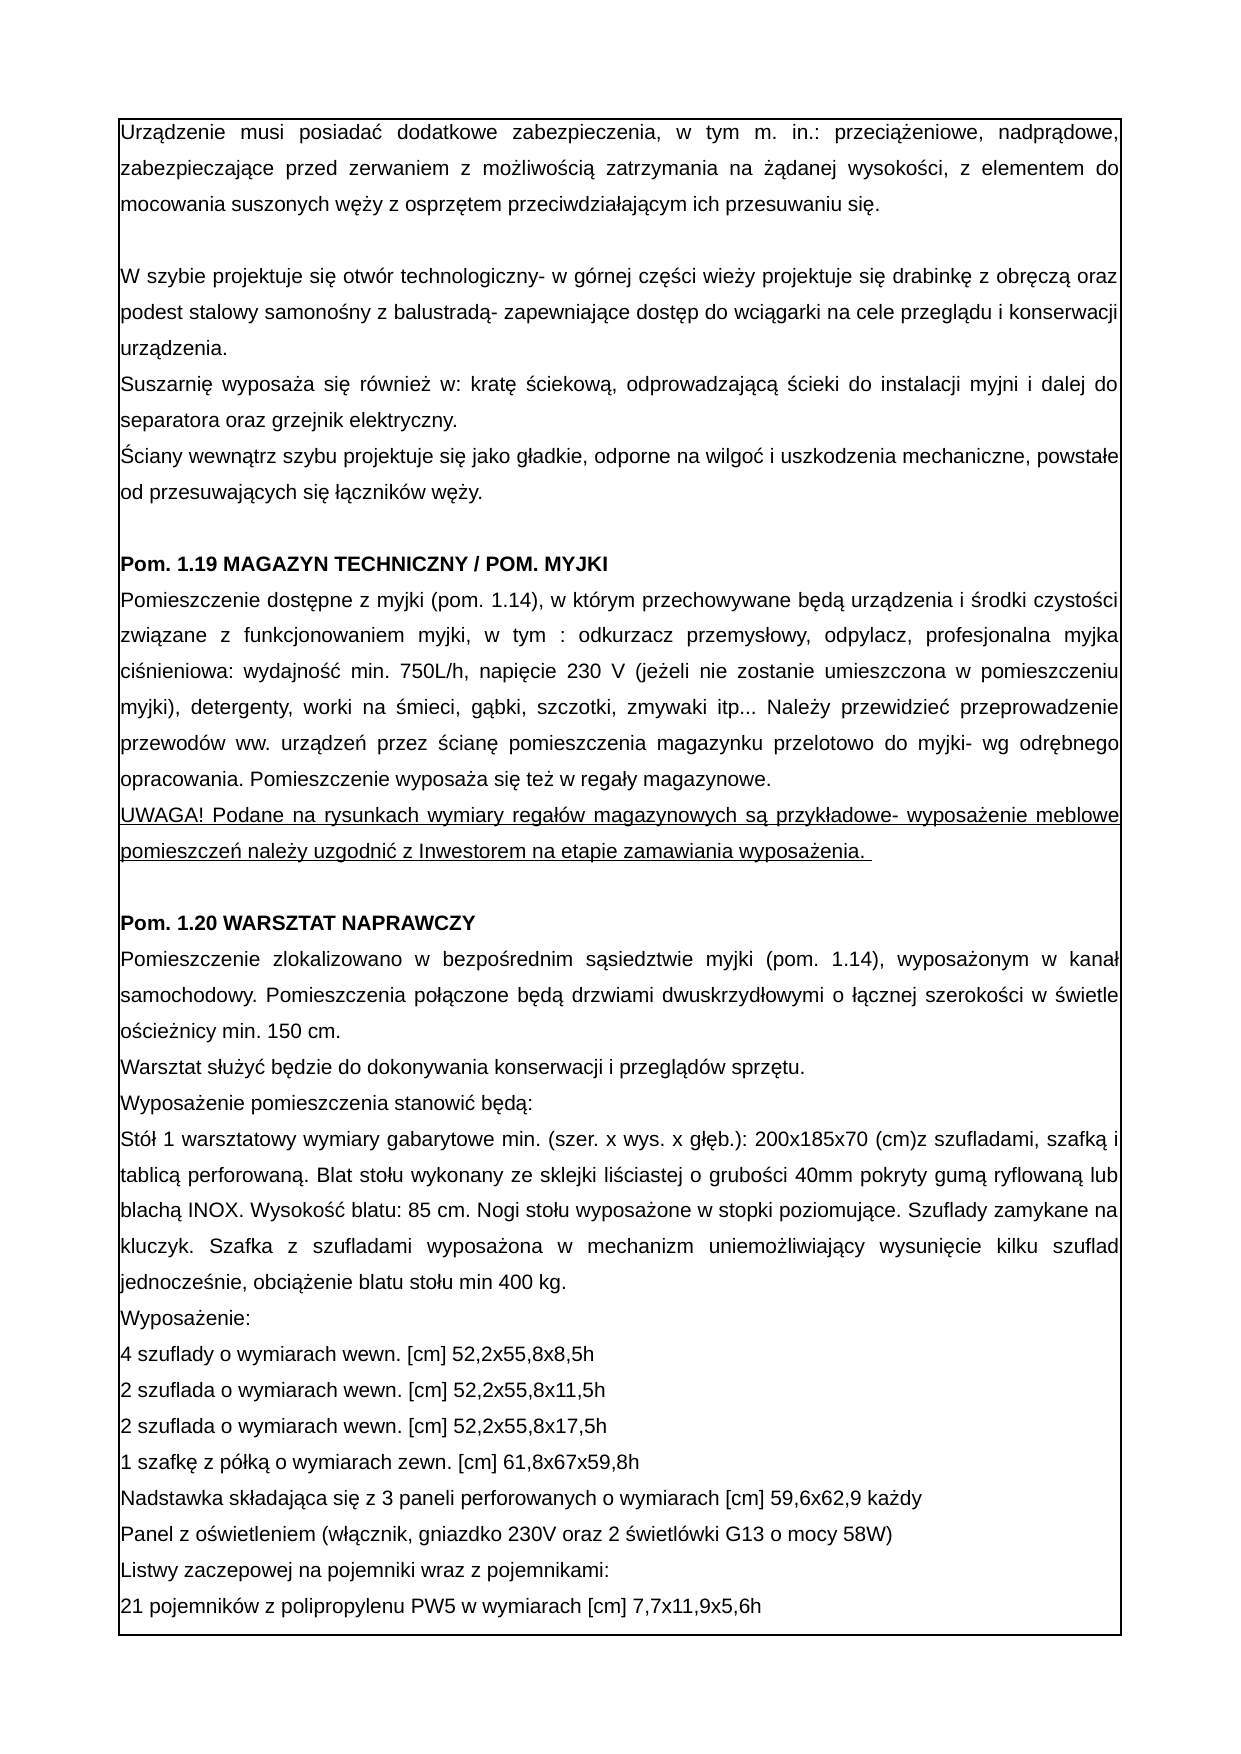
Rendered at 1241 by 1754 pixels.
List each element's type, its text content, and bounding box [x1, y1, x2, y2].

text 21 pojemników z polipropylenu PW5 w wymiarach [cm] 7,7x11,9x5,6h [120, 1594, 1120, 1618]
text W szybie projektuje się otwór technologiczny- w górnej części wieży projektuje się drabinkę z obręczą oraz podest stalowy samonośny z balustradą- zapewniające dostęp do wciągarki na cele przeglądu i konserwacji urządzenia. [120, 264, 1120, 360]
text Panel z oświetleniem (włącznik, gniazdko 230V oraz 2 świetlówki G13 o mocy 58W) [120, 1522, 1120, 1546]
text 1 szafkę z półką o wymiarach zewn. [cm] 61,8x67x59,8h [120, 1450, 1120, 1474]
text Pomieszczenie zlokalizowano w bezpośrednim sąsiedztwie myjki (pom. 1.14), wyposażonym w kanał samochodowy. Pomieszczenia połączone będą drzwiami dwuskrzydłowymi o łącznej szerokości w świetle ościeżnicy min. 150 cm. [120, 947, 1120, 1043]
text Suszarnię wyposaża się również w: kratę ściekową, odprowadzającą ścieki do instalacji myjni i dalej do separatora oraz grzejnik elektryczny. [120, 372, 1120, 432]
text Pomieszczenie dostępne z myjki (pom. 1.14), w którym przechowywane będą urządzenia i środki czystości związane z funkcjonowaniem myjki, w tym : odkurzacz przemysłowy, odpylacz, profesjonalna myjka ciśnieniowa: wydajność min. 750L/h, napięcie 230 V (jeżeli nie zostanie umieszczona w pomieszczeniu myjki), detergenty, worki na śmieci, gąbki, szczotki, zmywaki itp... Należy przewidzieć przeprowadzenie przewodów ww. urządzeń przez ścianę pomieszczenia magazynku przelotowo do myjki- wg odrębnego opracowania. Pomieszczenie wyposaża się też w regały magazynowe. [120, 587, 1120, 791]
text Stół 1 warsztatowy wymiary gabarytowe min. (szer. x wys. x głęb.): 200x185x70 (cm)z szufladami, szafką i tablicą perforowaną. Blat stołu wykonany ze sklejki liściastej o grubości 40mm pokryty gumą ryflowaną lub blachą INOX. Wysokość blatu: 85 cm. Nogi stołu wyposażone w stopki poziomujące. Szuflady zamykane na kluczyk. Szafka z szufladami wyposażona w mechanizm uniemożliwiający wysunięcie kilku szuflad jednocześnie, obciążenie blatu stołu min 400 kg. [120, 1126, 1120, 1294]
text Nadstawka składająca się z 3 paneli perforowanych o wymiarach [cm] 59,6x62,9 każdy [120, 1486, 1120, 1510]
text pomieszczeń należy uzgodnić z Inwestorem na etapie zamawiania wyposażenia. [120, 825, 1120, 863]
text Pom. 1.19 MAGAZYN TECHNICZNY / POM. MYJKI [120, 551, 1120, 575]
text Listwy zaczepowej na pojemniki wraz z pojemnikami: [120, 1558, 1120, 1582]
text UWAGA! Podane na rysunkach wymiary regałów magazynowych są przykładowe- wyposażenie meblowe [120, 803, 1120, 824]
text Warsztat służyć będzie do dokonywania konserwacji i przeglądów sprzętu. [120, 1054, 1120, 1078]
text Urządzenie musi posiadać dodatkowe zabezpieczenia, w tym m. in.: przeciążeniowe, nadprądowe, zabezpieczające przed zerwaniem z możliwością zatrzymania na żądanej wysokości, z elementem do mocowania suszonych węży z osprzętem przeciwdziałającym ich przesuwaniu się. [120, 120, 1120, 216]
text 4 szuflady o wymiarach wewn. [cm] 52,2x55,8x8,5h [120, 1342, 1120, 1366]
text 2 szuflada o wymiarach wewn. [cm] 52,2x55,8x17,5h [120, 1414, 1120, 1438]
text Wyposażenie pomieszczenia stanowić będą: [120, 1091, 1120, 1114]
text Pom. 1.20 WARSZTAT NAPRAWCZY [120, 911, 1120, 935]
text Ściany wewnątrz szybu projektuje się jako gładkie, odporne na wilgoć i uszkodzenia mechaniczne, powstałe od przesuwających się łączników węży. [120, 444, 1120, 503]
text 2 szuflada o wymiarach wewn. [cm] 52,2x55,8x11,5h [120, 1378, 1120, 1402]
text Wyposażenie: [120, 1306, 1120, 1330]
